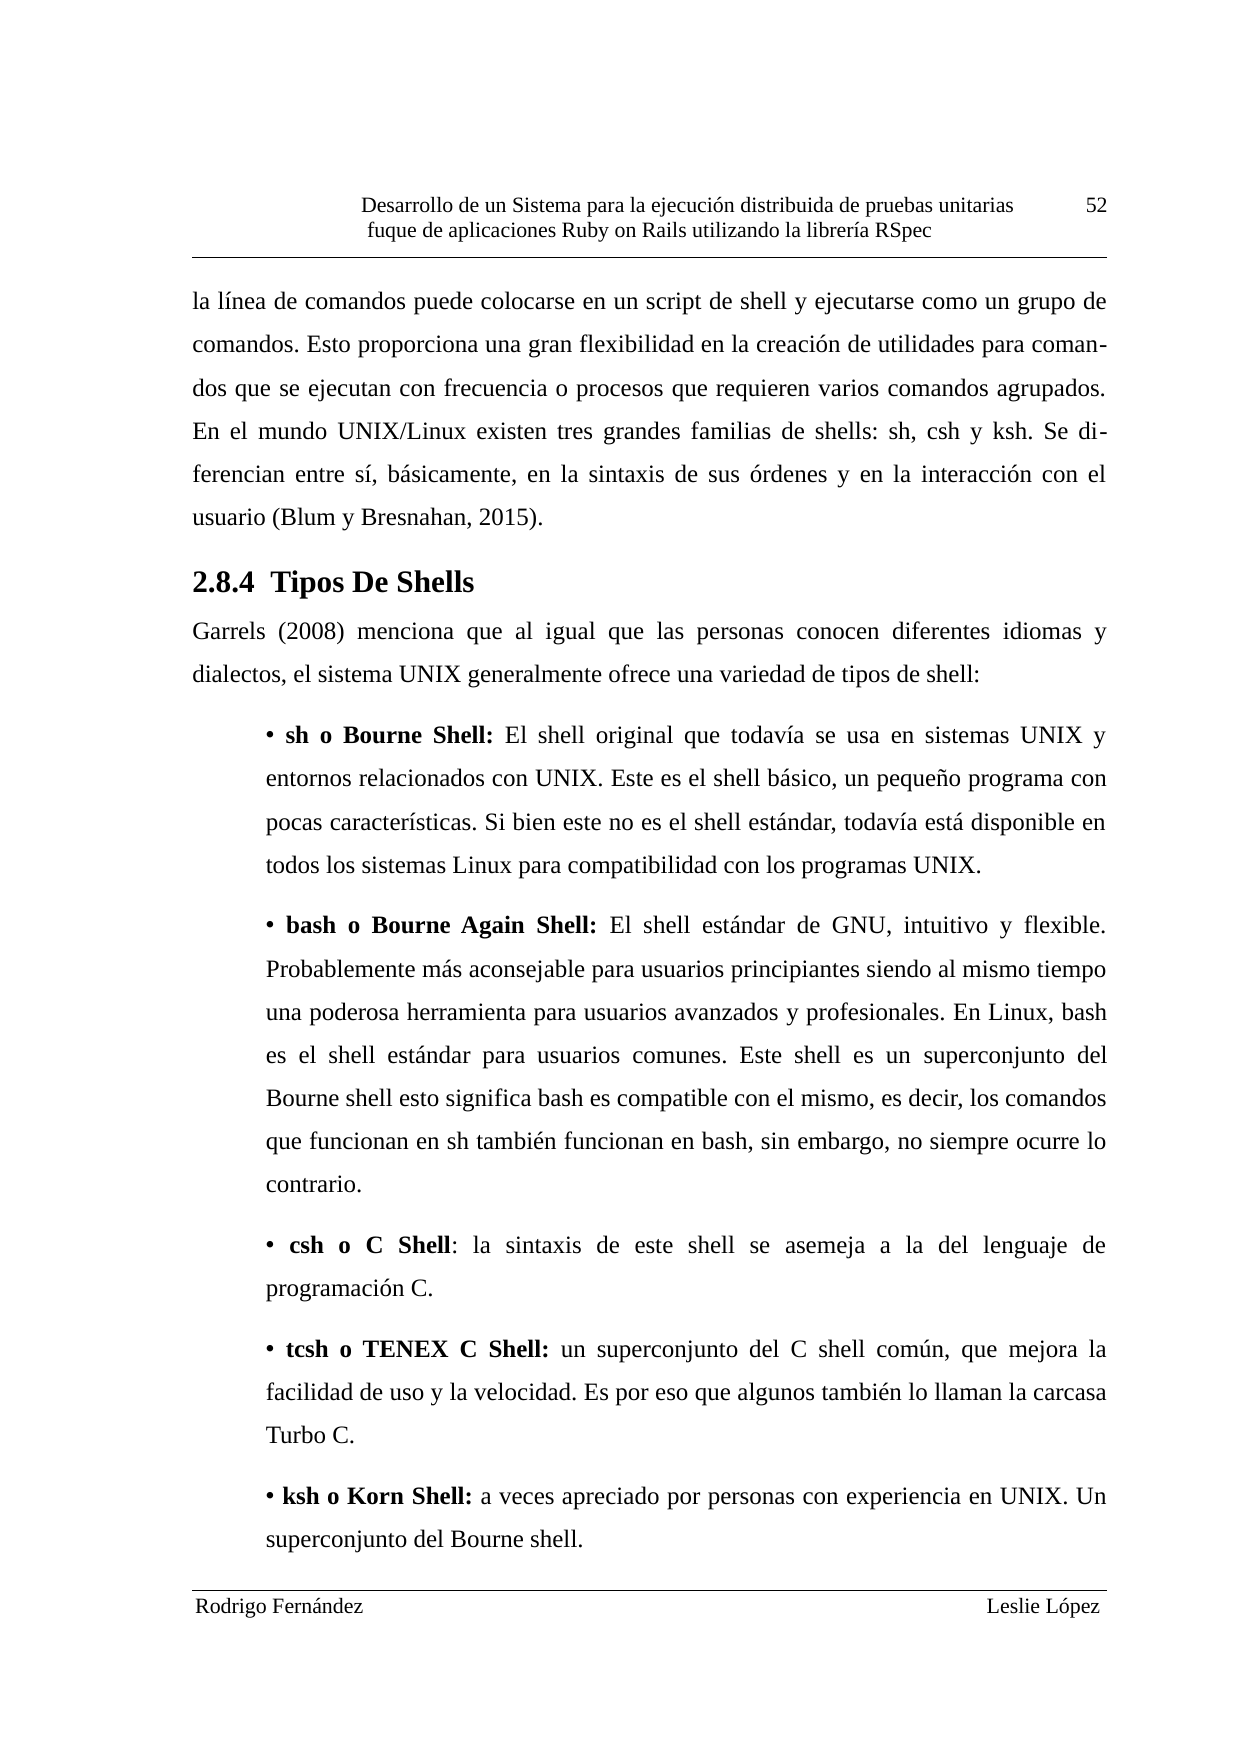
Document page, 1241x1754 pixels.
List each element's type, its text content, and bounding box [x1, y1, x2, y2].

text la línea de comandos puede colocarse en un script de shell y ejecutarse como un grupo de comandos. Esto proporciona una gran flexibilidad en la creación de utilidades para coman­dos que se ejecutan con frecuencia o procesos que requieren varios comandos agrupados. En el mundo UNIX/Linux existen tres grandes familias de shells: sh, csh y ksh. Se di­ferencian entre sí, básicamente, en la sintaxis de sus órdenes y en la interacción con el usuario (Blum y Bresnahan, 2015).⁠ [192, 286, 1107, 531]
list ksh o Korn Shell: a veces apreciado por personas con experiencia en UNIX. Un superconjunto del Bourne shell. [192, 1481, 1107, 1553]
text Garrels (2008)⁠ menciona que al igual que las personas conocen diferentes idiomas y dialectos, el sistema UNIX generalmente ofrece una variedad de tipos de shell: [192, 616, 1107, 688]
list csh o C Shell: la sintaxis de este shell se asemeja a la del lenguaje de programación C. [192, 1230, 1107, 1302]
list sh o Bourne Shell: El shell original que todavía se usa en sistemas UNIX y entornos relacionados con UNIX. Este es el shell básico, un pequeño programa con pocas características. Si bien este no es el shell estándar, todavía está disponible en todos los sistemas Linux para compatibilidad con los programas UNIX. [192, 720, 1107, 878]
list bash o Bourne Again Shell: El shell estándar de GNU, intuitivo y flexible. Probablemente más aconsejable para usuarios principiantes siendo al mismo tiempo una poderosa herramienta para usuarios avanzados y profesionales. En Linux, bash es el shell estándar para usuarios comunes. Este shell es un superconjunto del Bourne shell esto significa bash es compatible con el mismo, es decir, los comandos que funcionan en sh también funcionan en bash, sin embargo, no siempre ocurre lo contrario. [192, 911, 1107, 1198]
subtitle Tipos de Shells [192, 563, 1107, 599]
list tcsh o TENEX C Shell: un superconjunto del C shell común, que mejora la facilidad de uso y la velocidad. Es por eso que algunos también lo llaman la carcasa Turbo C. [192, 1334, 1107, 1449]
